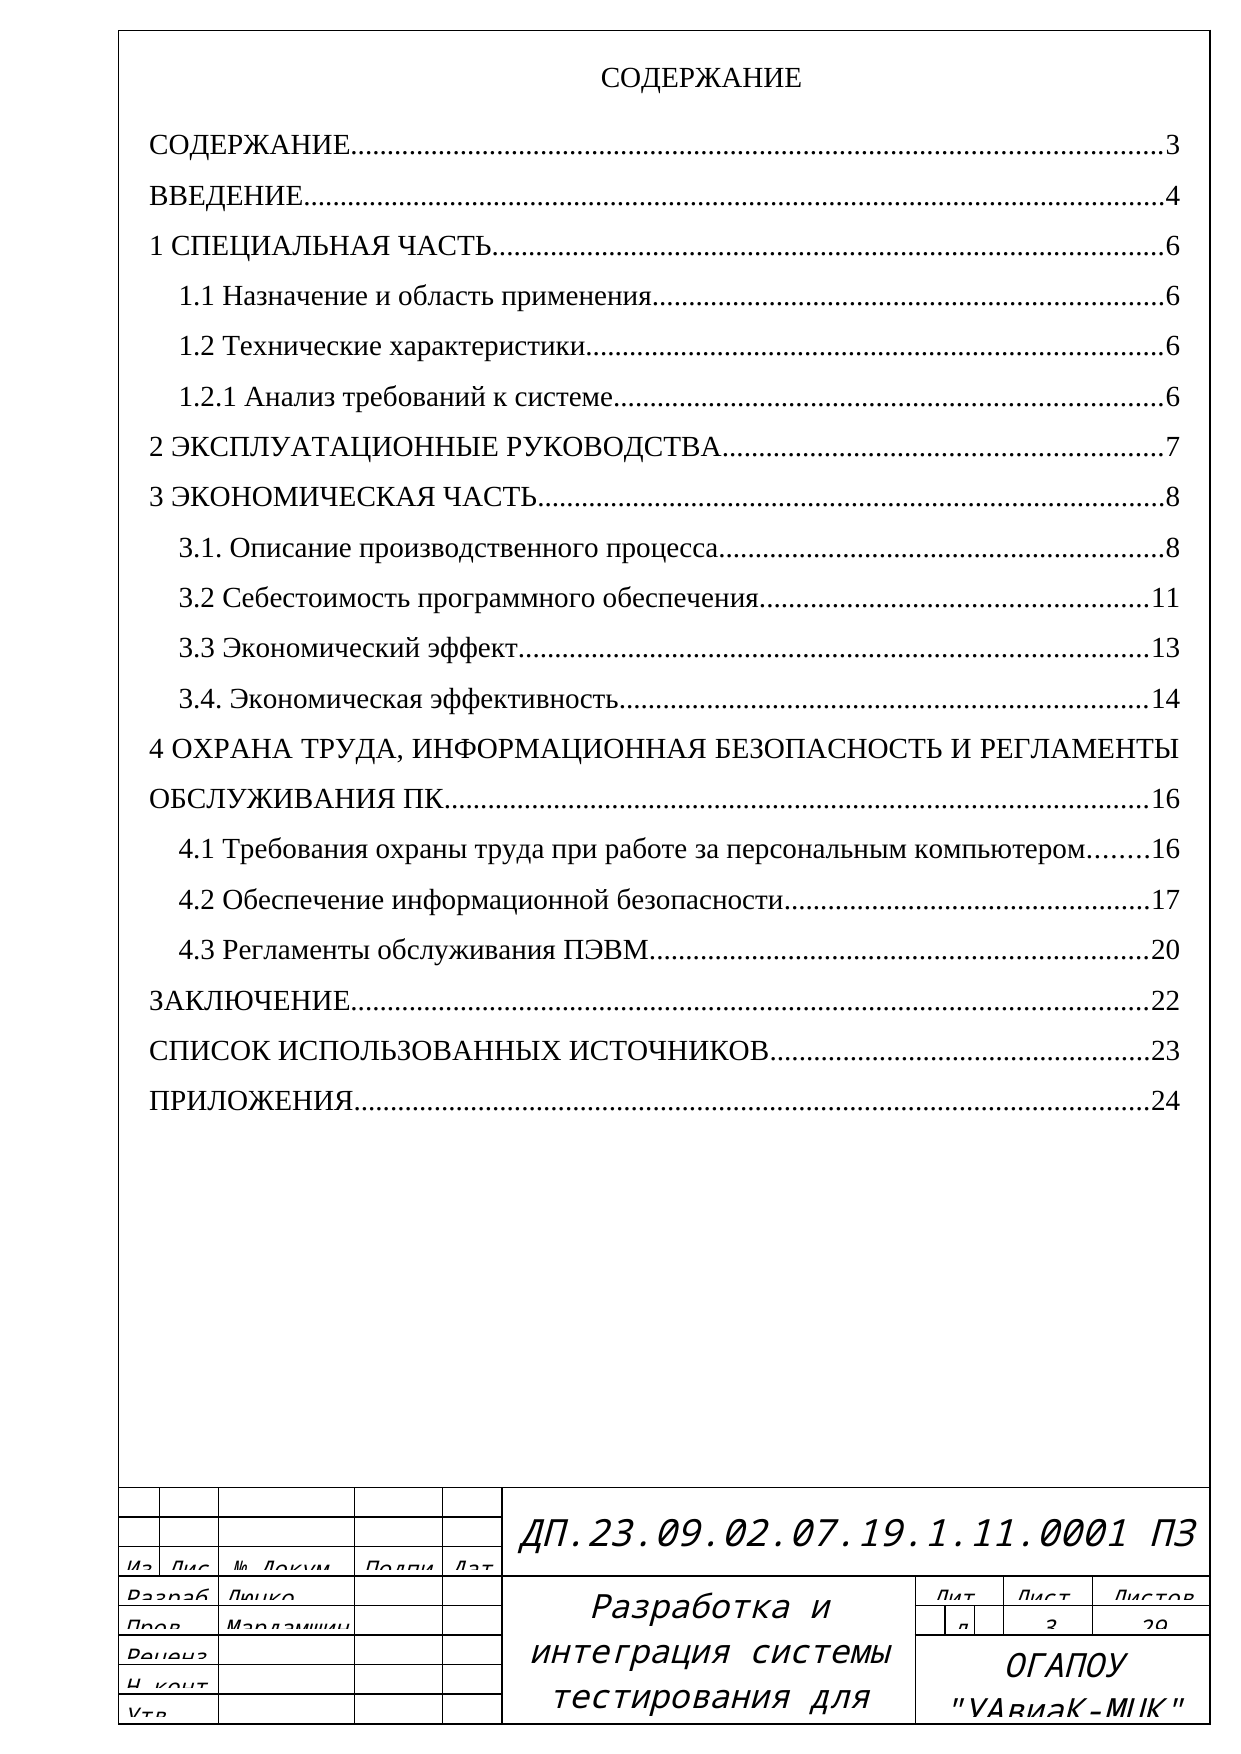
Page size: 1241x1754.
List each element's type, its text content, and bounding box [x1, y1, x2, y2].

text ВВЕДЕНИЕ 4 [149, 178, 1180, 211]
text ПРИЛОЖЕНИЯ 24 [149, 1083, 1180, 1117]
text 3 ЭКОНОМИЧЕСКАЯ ЧАСТЬ 8 [149, 479, 1180, 513]
text 4 ОХРАНА ТРУДА, ИНФОРМАЦИОННАЯ БЕЗОПАСНОСТЬ И РЕГЛАМЕНТЫ ОБСЛУЖИВАНИЯ ПК 16 [149, 731, 1180, 815]
text ЗАКЛЮЧЕНИЕ 22 [149, 983, 1180, 1016]
text 1.2.1 Анализ требований к системе 6 [178, 379, 1180, 412]
text 1 СПЕЦИАЛЬНАЯ ЧАСТЬ 6 [149, 228, 1180, 261]
text СОДЕРЖАНИЕ [223, 60, 1180, 94]
text 4.3 Регламенты обслуживания ПЭВМ 20 [178, 932, 1180, 966]
text 3.2 Себестоимость программного обеспечения 11 [178, 580, 1180, 614]
text 2 ЭКСПЛУАТАЦИОННЫЕ РУКОВОДСТВА 7 [149, 429, 1180, 463]
text 3.4. Экономическая эффективность 14 [178, 681, 1180, 714]
text 1.2 Технические характеристики 6 [178, 328, 1180, 362]
text СПИСОК ИСПОЛЬЗОВАННЫХ ИСТОЧНИКОВ 23 [149, 1033, 1180, 1066]
text 4.1 Требования охраны труда при работе за персональным компьютером 16 [178, 832, 1180, 865]
text 4.2 Обеспечение информационной безопасности 17 [178, 882, 1180, 916]
text 3.1. Описание производственного процесса 8 [178, 530, 1180, 563]
text 3.3 Экономический эффект 13 [178, 630, 1180, 664]
text 1.1 Назначение и область применения 6 [178, 278, 1180, 312]
text СОДЕРЖАНИЕ 3 [149, 127, 1180, 161]
